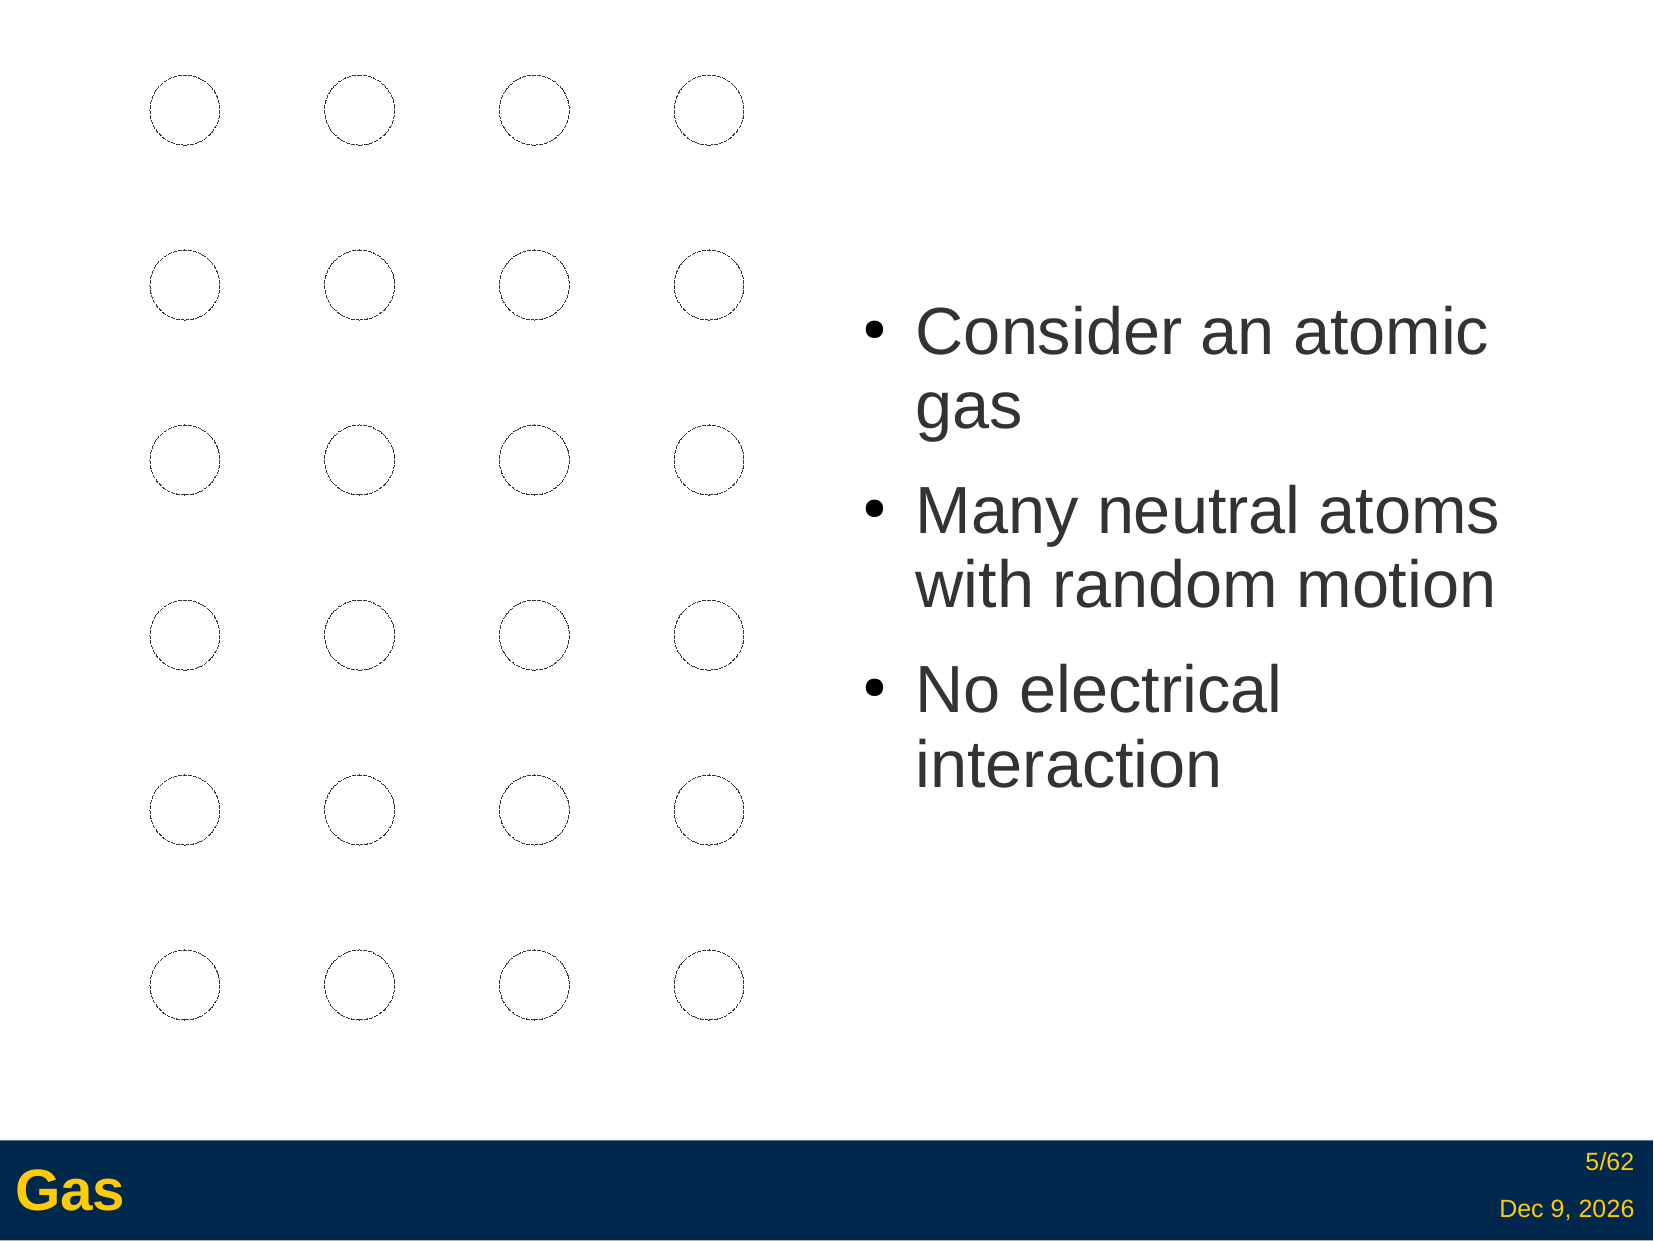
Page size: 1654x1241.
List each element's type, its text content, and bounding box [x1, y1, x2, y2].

list Consider an atomic gas Many neutral atoms with random motion No electrical interaction [845, 75, 1572, 1021]
title Gas [14, 1140, 1380, 1241]
